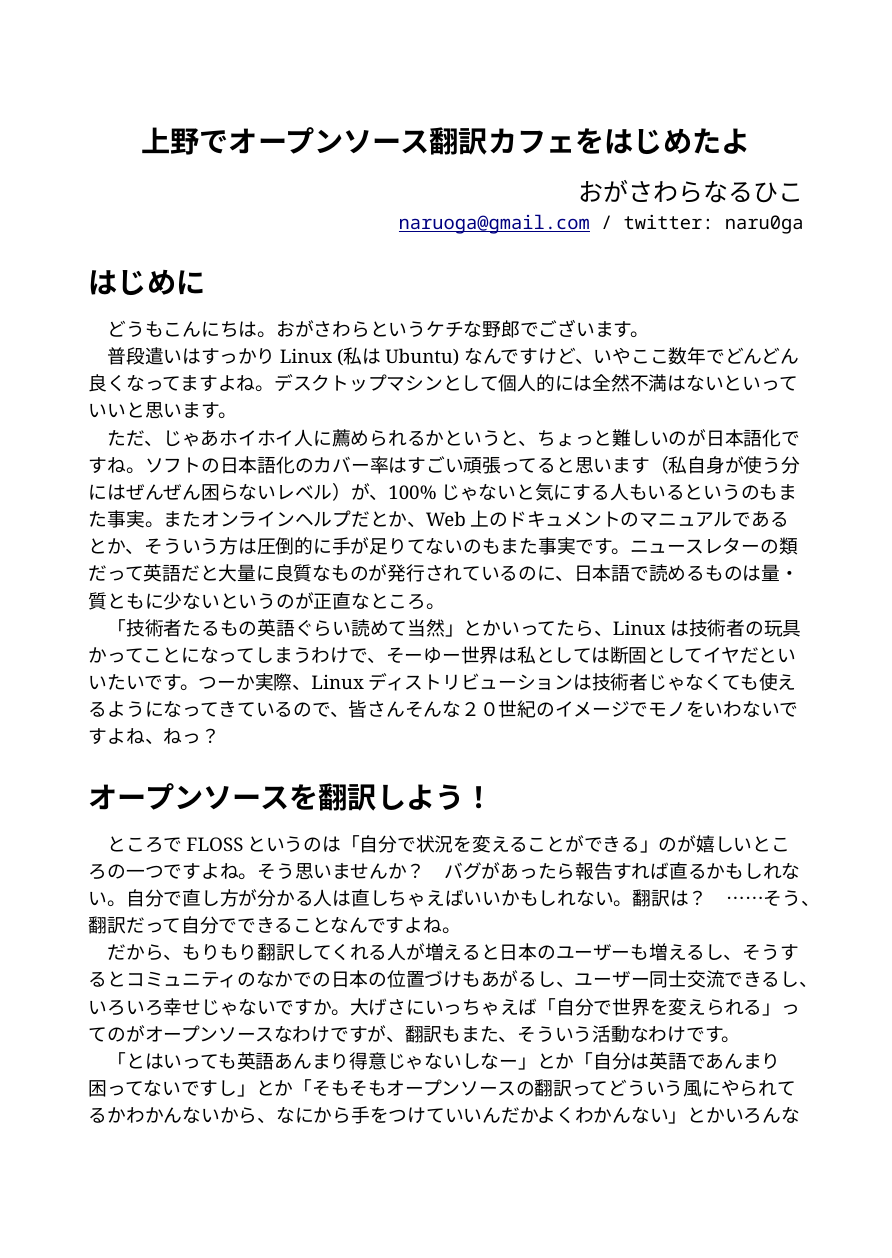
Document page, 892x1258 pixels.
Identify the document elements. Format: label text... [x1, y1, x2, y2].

text ところでFLOSSというのは「自分で状況を変えることができる」のが嬉しいところの一つですよね。そう思いませんか？ バグがあったら報告すれば直るかもしれない。自分で直し方が分かる人は直しちゃえばいいかもしれない。翻訳は？ ……そう、翻訳だって自分でできることなんですよね。 [88, 829, 803, 938]
text だから、もりもり翻訳してくれる人が増えると日本のユーザーも増えるし、そうするとコミュニティのなかでの日本の位置づけもあがるし、ユーザー同士交流できるし、いろいろ幸せじゃないですか。大げさにいっちゃえば「自分で世界を変えられる」ってのがオープンソースなわけですが、翻訳もまた、そういう活動なわけです。 [88, 938, 803, 1047]
text 普段遣いはすっかり Linux (私は Ubuntu) なんですけど、いやここ数年でどんどん良くなってますよね。デスクトップマシンとして個人的には全然不満はないといっていいと思います。 [88, 342, 803, 423]
text 「技術者たるもの英語ぐらい読めて当然」とかいってたら、Linux は技術者の玩具かってことになってしまうわけで、そーゆー世界は私としては断固としてイヤだといいたいです。つーか実際、Linux ディストリビューションは技術者じゃなくても使えるようになってきているので、皆さんそんな２０世紀のイメージでモノをいわないですよね、ねっ？ [88, 613, 803, 749]
subtitle オープンソースを翻訳しよう！ [88, 774, 803, 817]
text どうもこんにちは。おがさわらというケチな野郎でございます。 [88, 314, 803, 342]
title 上野でオープンソース翻訳カフェをはじめたよ [88, 118, 803, 160]
text ただ、じゃあホイホイ人に薦められるかというと、ちょっと難しいのが日本語化ですね。ソフトの日本語化のカバー率はすごい頑張ってると思います（私自身が使う分にはぜんぜん困らないレベル）が、100% じゃないと気にする人もいるというのもまた事実。またオンラインヘルプだとか、Web 上のドキュメントのマニュアルであるとか、そういう方は圧倒的に手が足りてないのもまた事実です。ニュースレターの類だって英語だと大量に良質なものが発行されているのに、日本語で読めるものは量・質ともに少ないというのが正直なところ。 [88, 423, 803, 613]
subtitle はじめに [88, 259, 803, 302]
text おがさわらなるひこ [88, 173, 803, 209]
text 「とはいっても英語あんまり得意じゃないしなー」とか「自分は英語であんまり困ってないですし」とか「そもそもオープンソースの翻訳ってどういう風にやられてるかわかんないから、なにから手をつけていいんだかよくわかんない」とかいろんな [88, 1047, 803, 1128]
text naruoga@gmail.com / twitter: naru0ga [88, 209, 803, 234]
